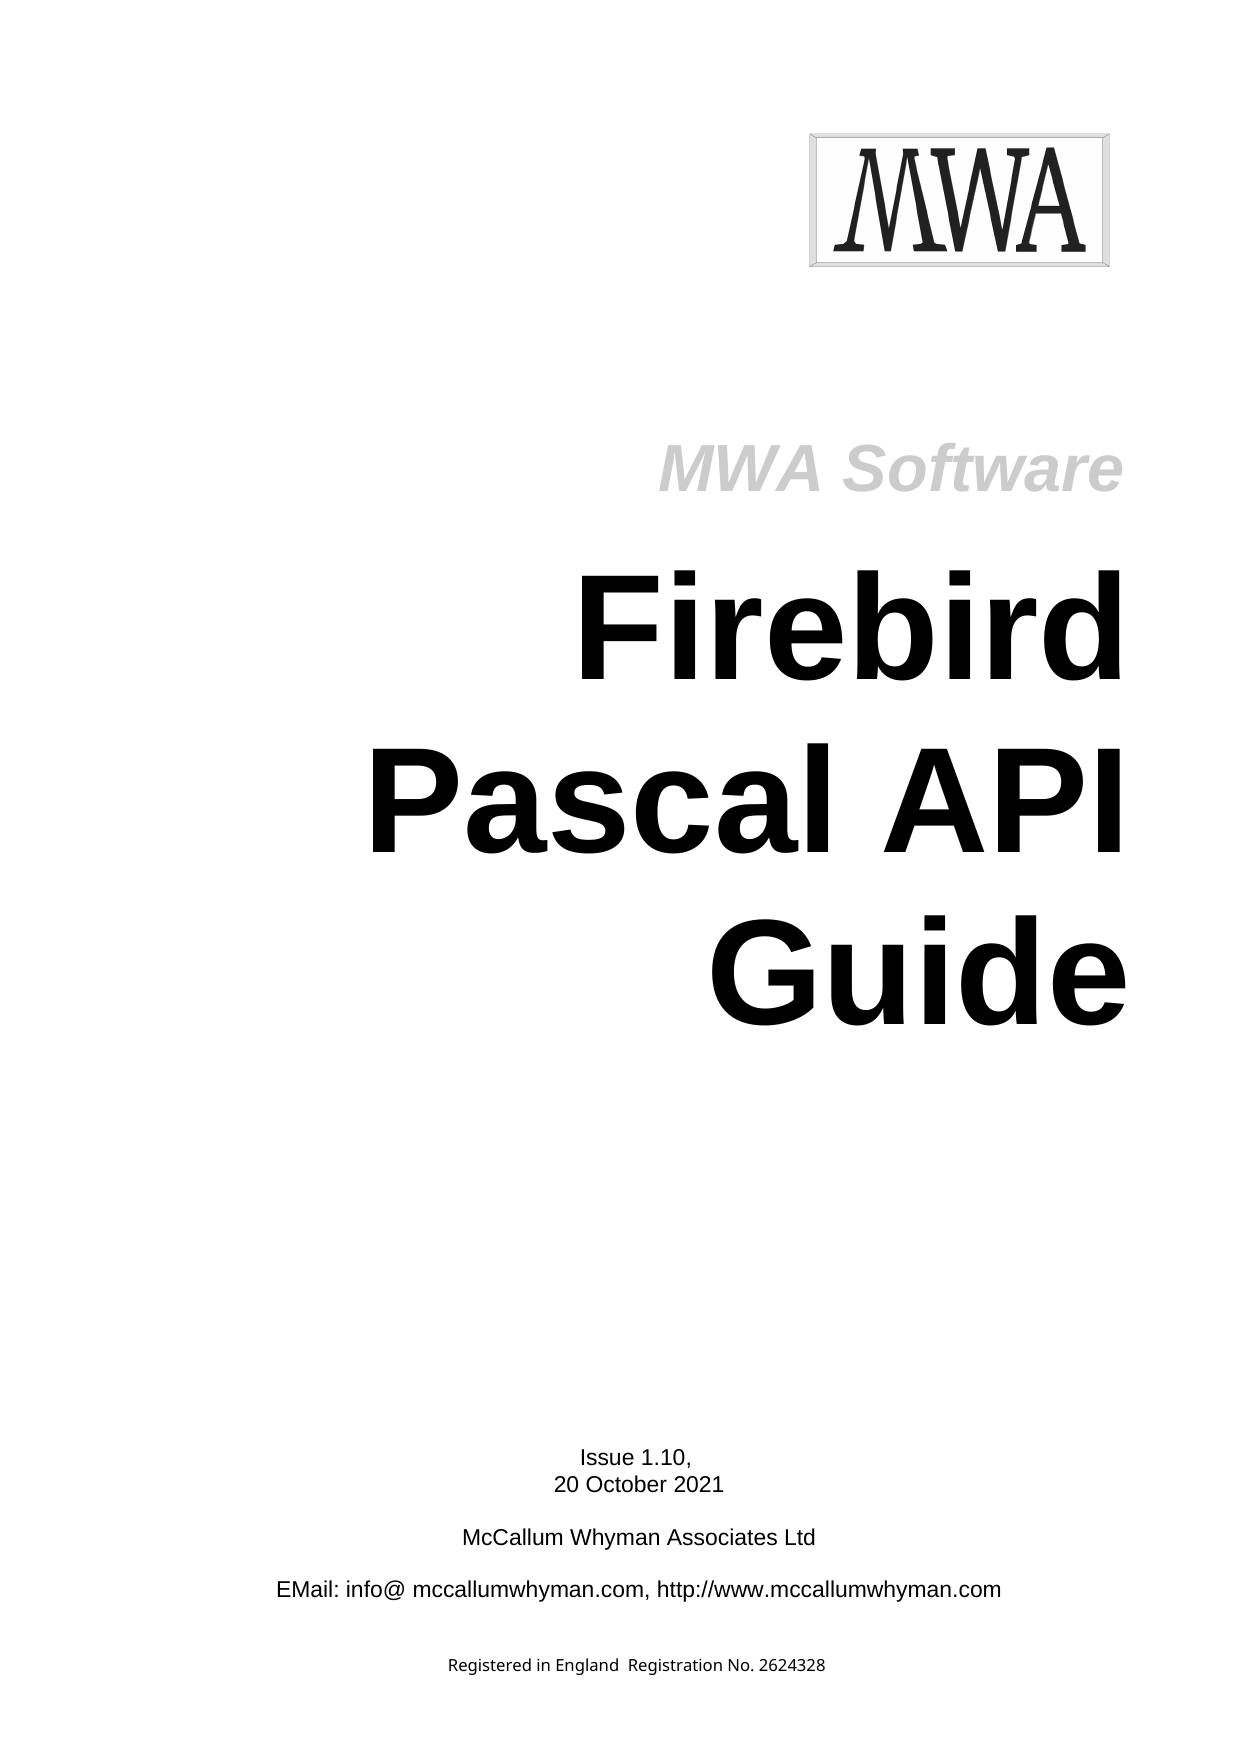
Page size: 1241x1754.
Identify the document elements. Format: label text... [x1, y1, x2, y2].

text Firebird Pascal API Guide [155, 505, 1131, 1056]
text Issue 1.10, [150, 1444, 1128, 1471]
text EMail: info@ mccallumwhyman.com, http://www.mccallumwhyman.com [150, 1576, 1128, 1602]
text 20 October 2021 [150, 1471, 1128, 1497]
text MWA Software [230, 429, 1131, 505]
text McCallum Whyman Associates Ltd [150, 1523, 1128, 1550]
